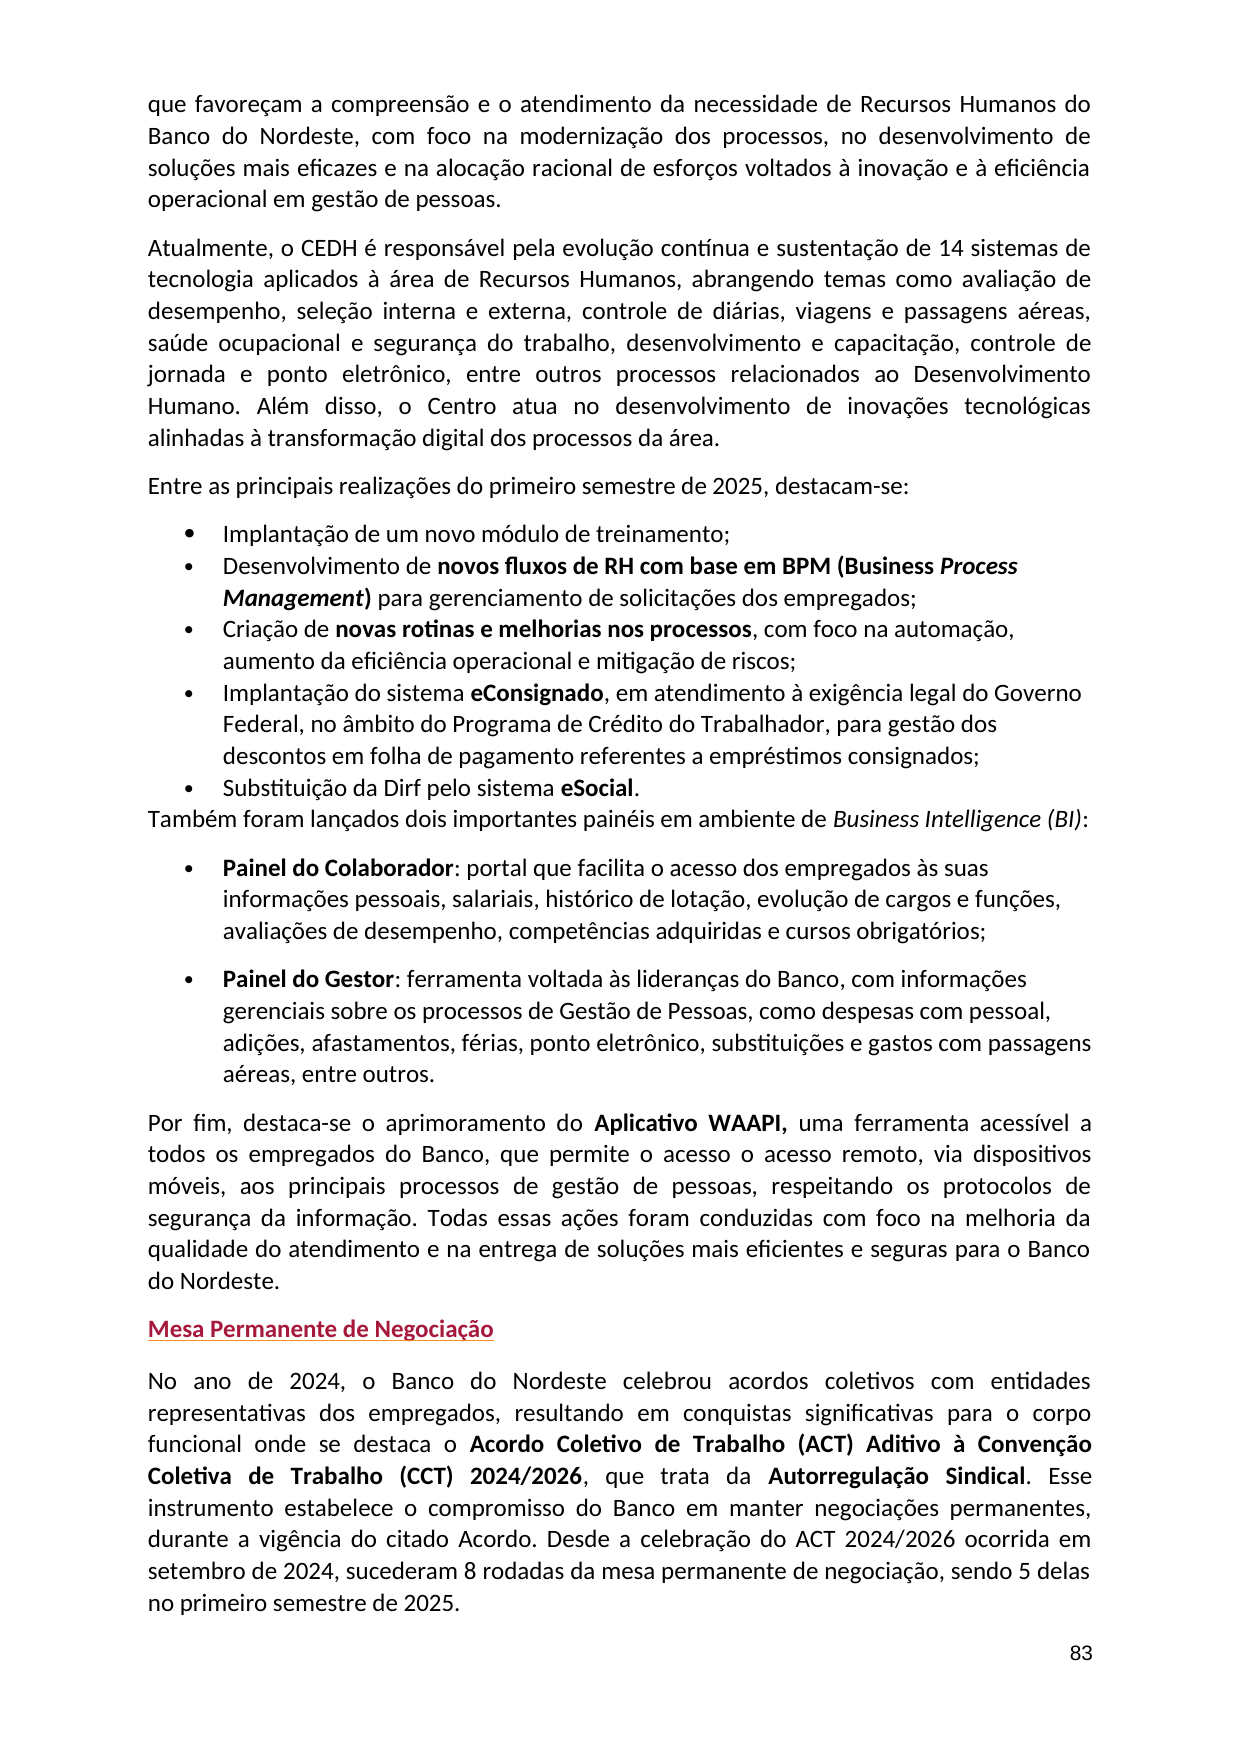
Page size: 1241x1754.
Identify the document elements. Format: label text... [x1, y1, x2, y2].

list Implantação de um novo módulo de treinamento; [185, 519, 1092, 549]
text que favoreçam a compreensão e o atendimento da necessidade de Recursos Humanos do Banco do Nordeste, com foco na modernização dos processos, no desenvolvimento de soluções mais eficazes e na alocação racional de esforços voltados à inovação e à eficiência operacional em gestão de pessoas. [148, 89, 1092, 214]
list Substituição da Dirf pelo sistema eSocial. [185, 772, 1092, 802]
list Criação de novas rotinas e melhorias nos processos, com foco na automação, aumento da eficiência operacional e mitigação de riscos; [185, 614, 1092, 676]
text No ano de 2024, o Banco do Nordeste celebrou acordos coletivos com entidades representativas dos empregados, resultando em conquistas significativas para o corpo funcional onde se destaca o Acordo Coletivo de Trabalho (ACT) Aditivo à Convenção Coletiva de Trabalho (CCT) 2024/2026, que trata da Autorregulação Sindical. Esse instrumento estabelece o compromisso do Banco em manter negociações permanentes, durante a vigência do citado Acordo. Desde a celebração do ACT 2024/2026 ocorrida em setembro de 2024, sucederam 8 rodadas da mesa permanente de negociação, sendo 5 delas no primeiro semestre de 2025. [148, 1365, 1092, 1617]
text Atualmente, o CEDH é responsável pela evolução contínua e sustentação de 14 sistemas de tecnologia aplicados à área de Recursos Humanos, abrangendo temas como avaliação de desempenho, seleção interna e externa, controle de diárias, viagens e passagens aéreas, saúde ocupacional e segurança do trabalho, desenvolvimento e capacitação, controle de jornada e ponto eletrônico, entre outros processos relacionados ao Desenvolvimento Humano. Além disso, o Centro atua no desenvolvimento de inovações tecnológicas alinhadas à transformação digital dos processos da área. [148, 232, 1092, 452]
text Entre as principais realizações do primeiro semestre de 2025, destacam-se: [148, 470, 1092, 501]
text Por fim, destaca-se o aprimoramento do Aplicativo WAAPI, uma ferramenta acessível a todos os empregados do Banco, que permite o acesso o acesso remoto, via dispositivos móveis, aos principais processos de gestão de pessoas, respeitando os protocolos de segurança da informação. Todas essas ações foram conduzidas com foco na melhoria da qualidade do atendimento e na entrega de soluções mais eficientes e seguras para o Banco do Nordeste. [148, 1107, 1092, 1296]
list Painel do Colaborador: portal que facilita o acesso dos empregados às suas informações pessoais, salariais, histórico de lotação, evolução de cargos e funções, avaliações de desempenho, competências adquiridas e cursos obrigatórios; [185, 852, 1092, 946]
list Implantação do sistema eConsignado, em atendimento à exigência legal do Governo Federal, no âmbito do Programa de Crédito do Trabalhador, para gestão dos descontos em folha de pagamento referentes a empréstimos consignados; [185, 677, 1092, 771]
list Painel do Gestor: ferramenta voltada às lideranças do Banco, com informações gerenciais sobre os processos de Gestão de Pessoas, como despesas com pessoal, adições, afastamentos, férias, ponto eletrônico, substituições e gastos com passagens aéreas, entre outros. [185, 964, 1092, 1089]
text Mesa Permanente de Negociação [148, 1314, 1092, 1344]
list Desenvolvimento de novos fluxos de RH com base em BPM (Business Process Management) para gerenciamento de solicitações dos empregados; [185, 550, 1092, 612]
text Também foram lançados dois importantes painéis em ambiente de Business Intelligence (BI): [148, 804, 1092, 834]
